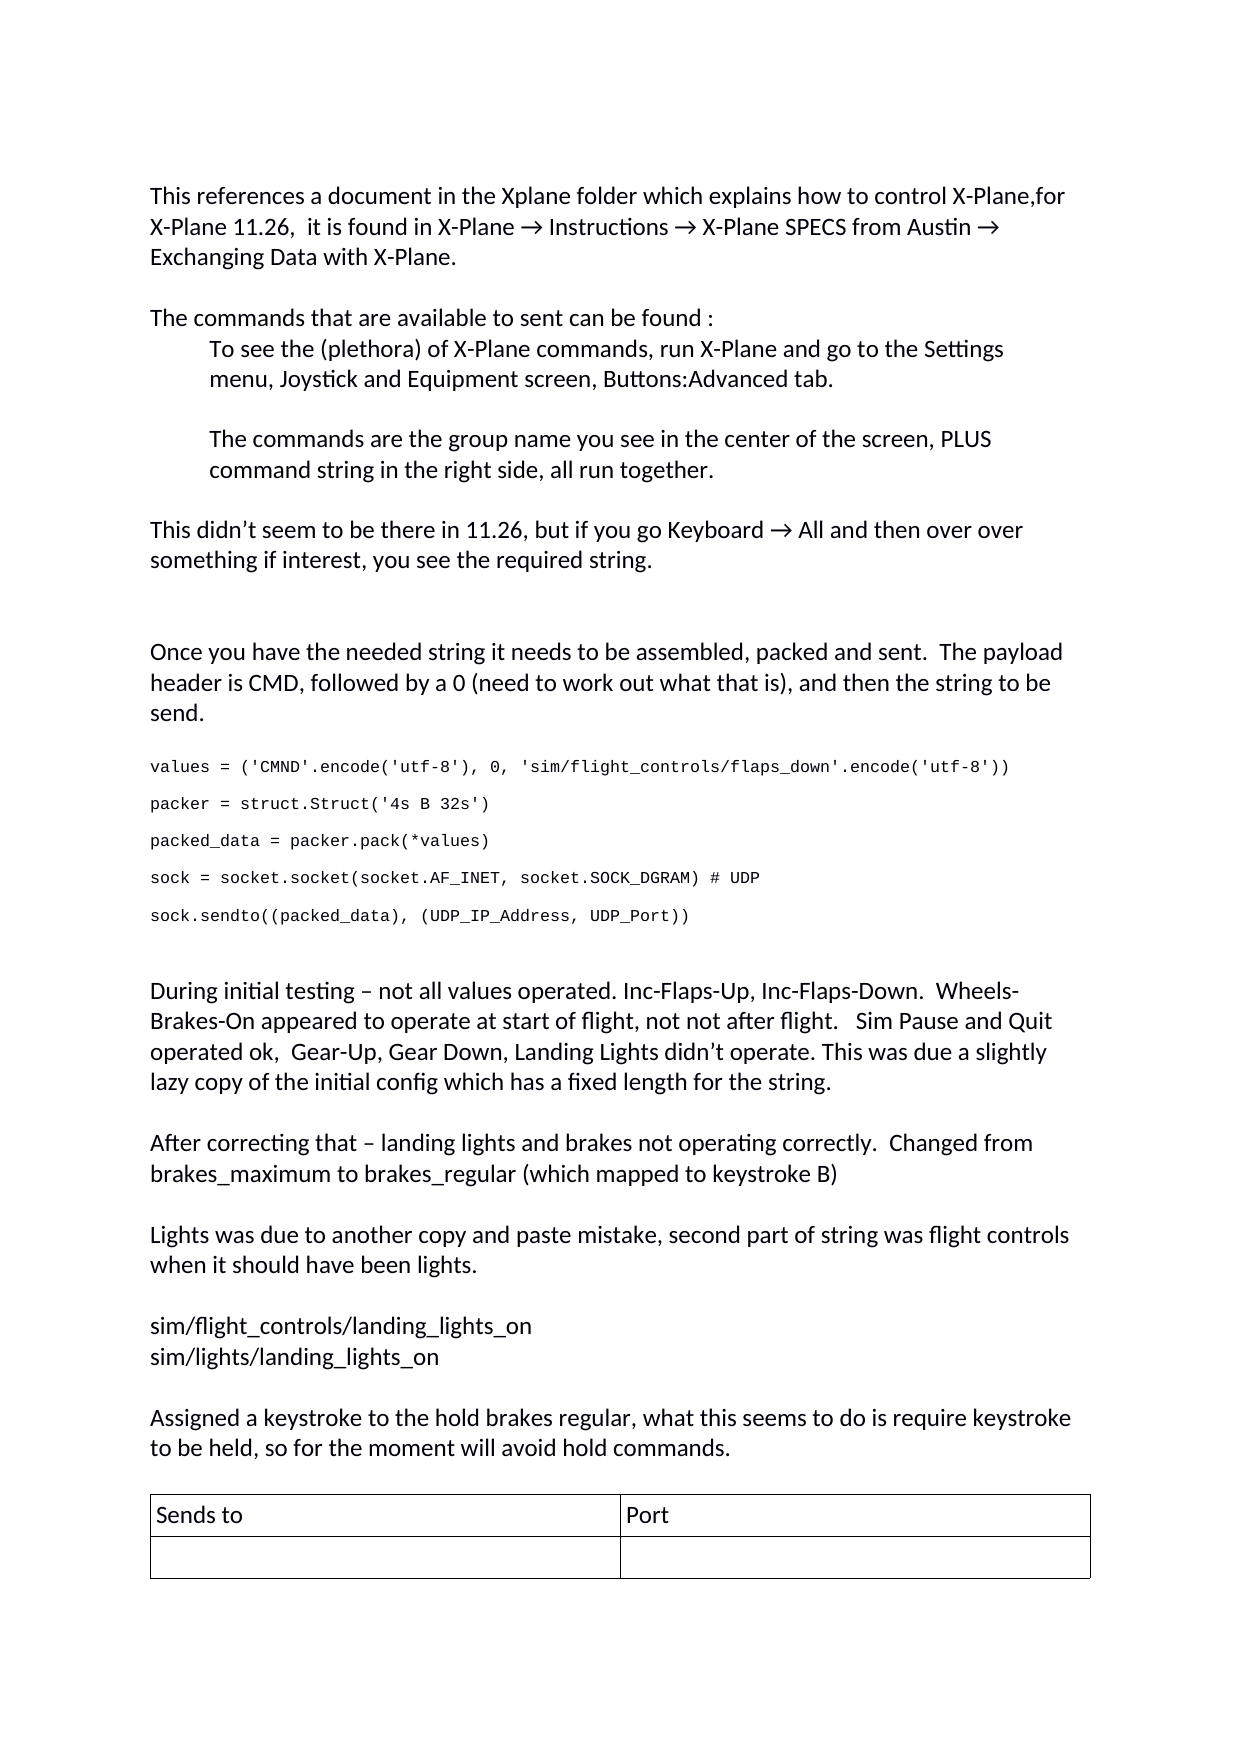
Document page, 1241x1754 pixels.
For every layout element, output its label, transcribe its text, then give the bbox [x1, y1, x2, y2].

text packed_data = packer.pack(*values) [150, 833, 1090, 852]
text The commands that are available to sent can be found : [150, 303, 1090, 333]
text values = ('CMND'.encode('utf-8'), 0, 'sim/flight_controls/flaps_down'.encode('utf-8')) [150, 758, 1090, 777]
table_header Sends to [151, 1495, 620, 1536]
text During initial testing – not all values operated. Inc-Flaps-Up, Inc-Flaps-Down. Wheels-Brakes-On appeared to operate at start of flight, not not after flight. Sim Pause and Quit operated ok, Gear-Up, Gear Down, Landing Lights didn’t operate. This was due a slightly lazy copy of the initial config which has a fixed length for the string. [150, 975, 1090, 1097]
text The commands are the group name you see in the center of the screen, PLUS command string in the right side, all run together. [209, 424, 1031, 485]
table_header Port [621, 1495, 1090, 1536]
text Lights was due to another copy and paste mistake, second part of string was flight controls when it should have been lights. [150, 1219, 1090, 1280]
text After correcting that – landing lights and brakes not operating correctly. Changed from brakes_maximum to brakes_regular (which mapped to keystroke B) [150, 1127, 1090, 1188]
text To see the (plethora) of X-Plane commands, run X-Plane and go to the Settings menu, Joystick and Equipment screen, Buttons:Advanced tab. [209, 333, 1031, 394]
text This references a document in the Xplane folder which explains how to control X-Plane,for X-Plane 11.26, it is found in X-Plane → Instructions → X-Plane SPECS from Austin → Exchanging Data with X-Plane. [150, 181, 1090, 272]
text sock = socket.socket(socket.AF_INET, socket.SOCK_DGRAM) # UDP [150, 870, 1090, 889]
text This didn’t seem to be there in 11.26, but if you go Keyboard → All and then over over something if interest, you see the required string. [150, 514, 1090, 575]
table_cell [151, 1537, 620, 1578]
text Assigned a keystroke to the hold brakes regular, what this seems to do is require keystroke to be held, so for the moment will avoid hold commands. [150, 1402, 1090, 1463]
text sim/lights/landing_lights_on [150, 1341, 1090, 1372]
text packer = struct.Struct('4s B 32s') [150, 796, 1090, 814]
text sock.sendto((packed_data), (UDP_IP_Address, UDP_Port)) [150, 907, 1090, 926]
table_cell [621, 1537, 1090, 1578]
text sim/flight_controls/landing_lights_on [150, 1311, 1090, 1341]
text Once you have the needed string it needs to be assembled, packed and sent. The payload header is CMD, followed by a 0 (need to work out what that is), and then the string to be send. [150, 636, 1090, 728]
